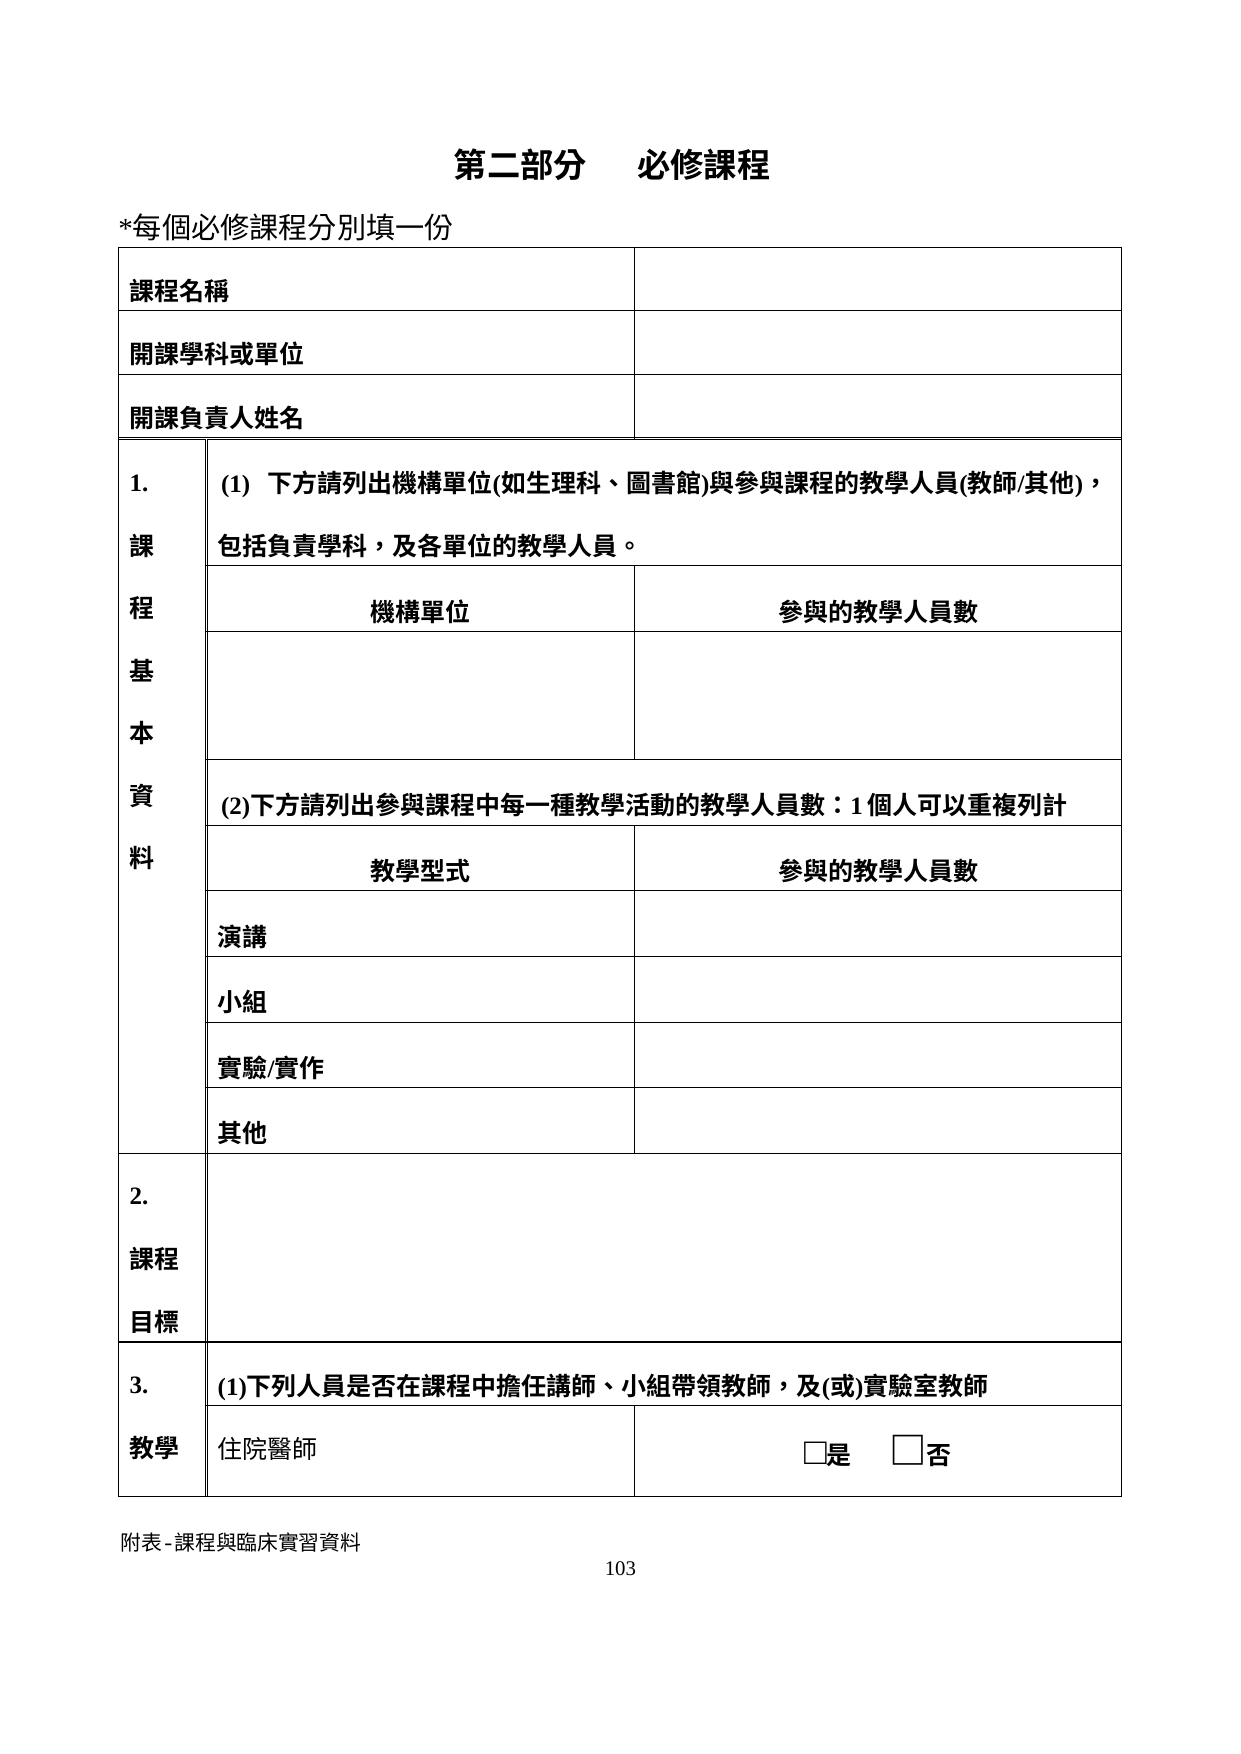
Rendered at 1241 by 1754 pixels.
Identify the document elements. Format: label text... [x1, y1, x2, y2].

table_cell 其他 [208, 1088, 634, 1153]
table_cell [635, 632, 1121, 759]
text *每個必修課程分別填一份 [118, 184, 1122, 247]
table_cell [208, 1154, 1121, 1341]
table_cell 教學型式 [208, 826, 634, 890]
table_cell 演講 [208, 891, 634, 956]
table_cell 實驗/實作 [208, 1023, 634, 1087]
table_cell 機構單位 [208, 566, 634, 631]
table_cell (1)下列人員是否在課程中擔任講師、小組帶領教師，及(或)實驗室教師 [208, 1343, 1121, 1405]
table_cell 開課負責人姓名 [119, 375, 634, 437]
table_cell 3. 教學 [119, 1343, 205, 1496]
table_cell 參與的教學人員數 [635, 826, 1121, 890]
table_cell 2. 課程 目標 [119, 1154, 205, 1341]
table_cell [635, 1023, 1121, 1087]
subtitle 第二部分 必修課程 [118, 122, 1122, 184]
table_cell 開課學科或單位 [119, 311, 634, 374]
table_cell 下方請列出機構單位(如生理科、圖書館)與參與課程的教學人員(教師/其他)，包括負責學科，及各單位的教學人員。 [208, 440, 1121, 565]
table_cell [635, 957, 1121, 1022]
table_cell [635, 311, 1121, 374]
table_cell [635, 891, 1121, 956]
table_cell 下方請列出參與課程中每一種教學活動的教學人員數：1個人可以重複列計 [208, 760, 1121, 825]
table_cell [635, 375, 1121, 437]
table_cell [635, 1088, 1121, 1153]
table_header [635, 248, 1121, 310]
table_cell 1. 課 程 基 本 資 料 [119, 440, 205, 1153]
table_cell □是 □否 [635, 1406, 1121, 1496]
table_cell 參與的教學人員數 [635, 566, 1121, 631]
table_cell 小組 [208, 957, 634, 1022]
table_cell 住院醫師 [208, 1406, 634, 1496]
table_cell [208, 632, 634, 759]
table_header 課程名稱 [119, 248, 634, 310]
